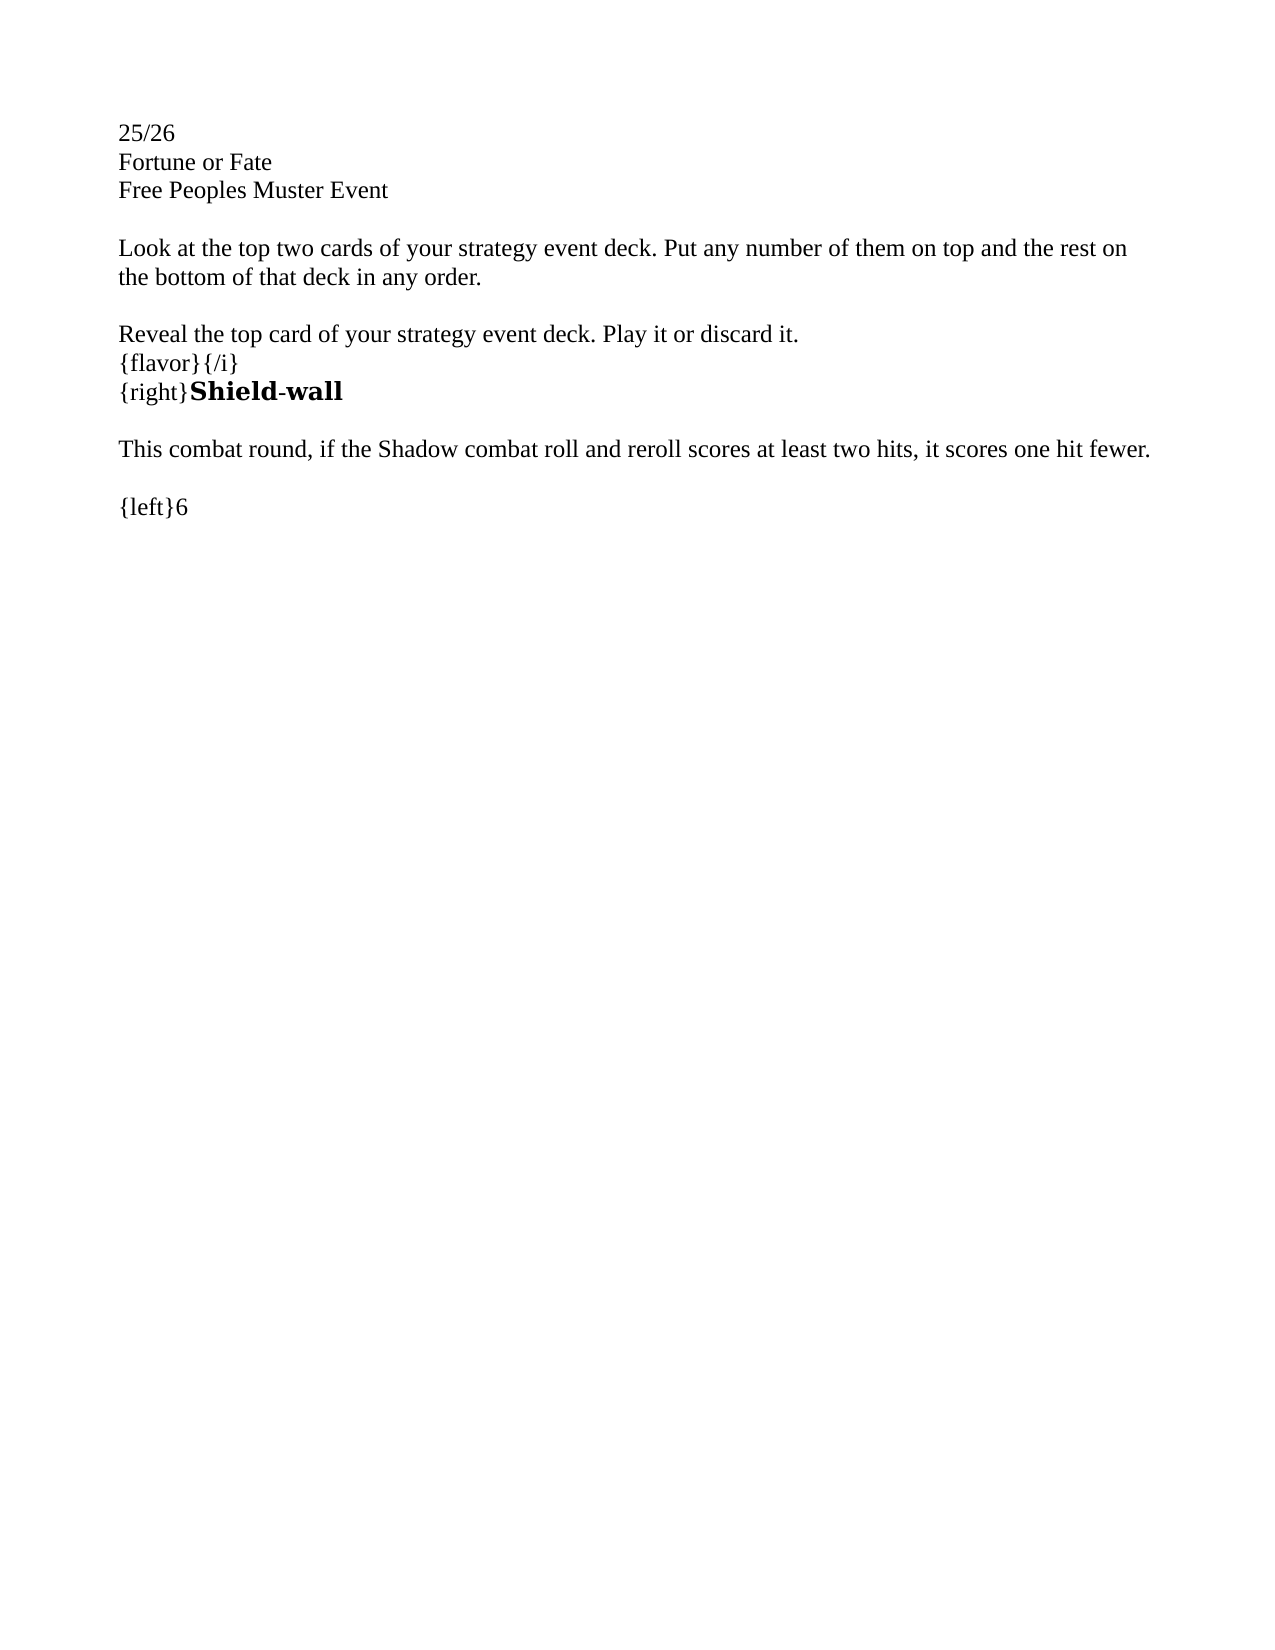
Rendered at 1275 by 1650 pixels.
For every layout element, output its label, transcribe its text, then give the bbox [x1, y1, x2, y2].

text This combat round, if the Shadow combat roll and reroll scores at least two hits, it scores one hit fewer. [118, 434, 1157, 463]
text 25/26 [118, 118, 1157, 147]
text {flavor}{/i} [118, 348, 1157, 377]
text Reveal the top card of your strategy event deck. Play it or discard it. [118, 319, 1157, 348]
text {left}6 [118, 492, 1157, 521]
text {right}𝐒𝐡𝐢𝐞𝐥𝐝-𝐰𝐚𝐥𝐥 [118, 377, 1157, 406]
text Fortune or Fate [118, 147, 1157, 176]
text Look at the top two cards of your strategy event deck. Put any number of them on top and the rest on the bottom of that deck in any order. [118, 233, 1157, 291]
text Free Peoples Muster Event [118, 176, 1157, 204]
